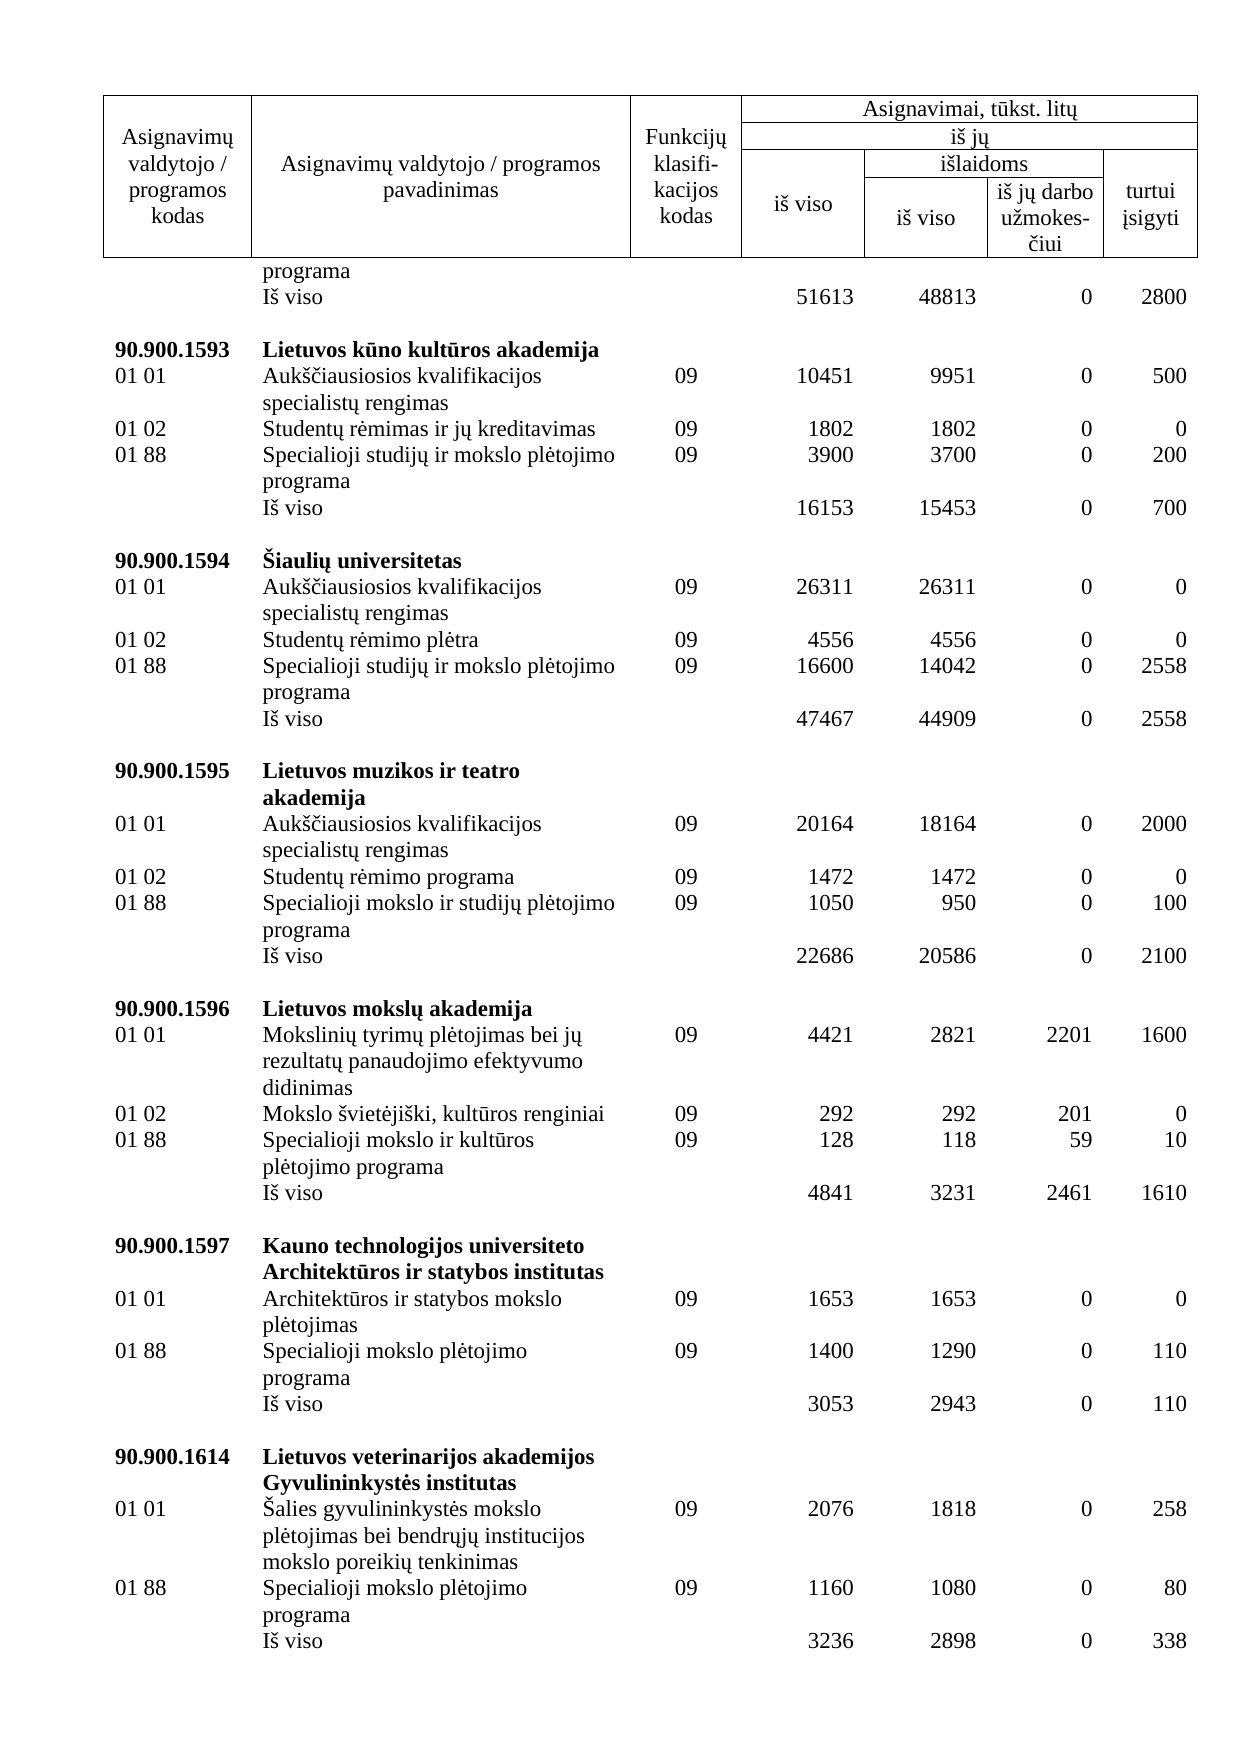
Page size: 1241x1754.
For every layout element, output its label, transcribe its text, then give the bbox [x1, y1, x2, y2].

table_cell 128 [742, 1126, 864, 1179]
table_cell 1472 [865, 863, 987, 889]
table_cell [630, 758, 742, 810]
table_cell [1104, 758, 1198, 810]
table_cell [742, 1416, 864, 1443]
table_cell [1104, 1416, 1198, 1443]
table_cell 10451 [742, 362, 864, 415]
table_cell 01 02 [104, 1100, 251, 1126]
table_cell 3900 [742, 441, 864, 494]
table_cell Iš viso [251, 942, 630, 968]
table_cell 1653 [865, 1285, 987, 1337]
table_cell 09 [630, 1100, 742, 1126]
table_cell 09 [630, 626, 742, 652]
table_cell 0 [987, 1337, 1103, 1390]
table_cell [630, 968, 742, 995]
table_cell 292 [742, 1100, 864, 1126]
table_cell 16600 [742, 652, 864, 705]
table_cell 26311 [742, 573, 864, 626]
table_cell 09 [630, 889, 742, 942]
table_cell 2558 [1104, 705, 1198, 731]
table_cell 15453 [865, 494, 987, 520]
table_cell 0 [1104, 1100, 1198, 1126]
table_cell 200 [1104, 441, 1198, 494]
table_cell 258 [1104, 1495, 1198, 1574]
table_cell [104, 731, 251, 757]
table_cell 4421 [742, 1021, 864, 1100]
table_cell 3700 [865, 441, 987, 494]
table_cell [987, 1416, 1103, 1443]
table_cell [987, 1232, 1103, 1284]
table_cell 01 88 [104, 441, 251, 494]
table_cell [251, 520, 630, 547]
table_cell Specialioji studijų ir mokslo plėtojimo programa [251, 652, 630, 705]
table_cell [630, 995, 742, 1021]
table_cell Specialioji mokslo plėtojimo programa [251, 1575, 630, 1627]
table_cell [865, 1416, 987, 1443]
table_cell 90.900.1596 [104, 995, 251, 1021]
table_cell [1104, 520, 1198, 547]
table_cell 01 88 [104, 1575, 251, 1627]
table_cell [104, 705, 251, 731]
table_cell 1802 [742, 415, 864, 441]
table_cell 0 [1104, 573, 1198, 626]
table_cell [865, 968, 987, 995]
table_cell 09 [630, 863, 742, 889]
table_cell Aukščiausiosios kvalifikacijos specialistų rengimas [251, 573, 630, 626]
table_cell 201 [987, 1100, 1103, 1126]
table_cell [1104, 336, 1198, 362]
table_cell [987, 258, 1103, 283]
table_cell 0 [987, 863, 1103, 889]
table_cell [1104, 1206, 1198, 1232]
table_cell 3236 [742, 1627, 864, 1653]
table_cell [865, 995, 987, 1021]
table_cell 01 88 [104, 1337, 251, 1390]
table_cell 700 [1104, 494, 1198, 520]
table_header Asignavimai, tūkst. litų [742, 96, 1197, 122]
table_cell Šiaulių universitetas [251, 547, 630, 573]
table_header Asignavimų valdytojo / programos kodas [104, 96, 251, 257]
table_cell 14042 [865, 652, 987, 705]
table_cell 1290 [865, 1337, 987, 1390]
table_cell 51613 [742, 283, 864, 309]
table_cell 09 [630, 1126, 742, 1179]
table_cell [104, 494, 251, 520]
table_cell [865, 731, 987, 757]
table_cell išlaidoms [865, 150, 1103, 177]
table_cell [742, 1206, 864, 1232]
table_cell 90.900.1614 [104, 1443, 251, 1495]
table_cell 1802 [865, 415, 987, 441]
table_cell Specialioji studijų ir mokslo plėtojimo programa [251, 441, 630, 494]
table_cell 0 [987, 441, 1103, 494]
table_cell Lietuvos veterinarijos akademijos Gyvulininkystės institutas [251, 1443, 630, 1495]
table_cell 1472 [742, 863, 864, 889]
table_cell 09 [630, 1575, 742, 1627]
table_cell Aukščiausiosios kvalifikacijos specialistų rengimas [251, 362, 630, 415]
table_cell 4841 [742, 1179, 864, 1206]
table_cell 1610 [1104, 1179, 1198, 1206]
table_cell 09 [630, 362, 742, 415]
table_cell 2076 [742, 1495, 864, 1574]
table_cell 09 [630, 810, 742, 863]
table_cell Šalies gyvulininkystės mokslo plėtojimas bei bendrųjų institucijos mokslo poreikių tenkinimas [251, 1495, 630, 1574]
table_cell [742, 731, 864, 757]
table_cell iš viso [742, 150, 864, 257]
table_cell Iš viso [251, 705, 630, 731]
table_cell 0 [987, 573, 1103, 626]
table_cell [630, 705, 742, 731]
table_cell [1104, 995, 1198, 1021]
table_cell 0 [987, 1575, 1103, 1627]
table_cell 100 [1104, 889, 1198, 942]
table_cell 20586 [865, 942, 987, 968]
table_cell turtui įsigyti [1104, 150, 1197, 257]
table_cell [865, 1443, 987, 1495]
table_cell 0 [987, 1285, 1103, 1337]
table_cell 90.900.1594 [104, 547, 251, 573]
table_cell 26311 [865, 573, 987, 626]
table_cell [630, 1443, 742, 1495]
table_cell 500 [1104, 362, 1198, 415]
table_cell [630, 258, 742, 283]
table_cell [865, 1206, 987, 1232]
table_cell [987, 731, 1103, 757]
table_cell [1104, 1232, 1198, 1284]
table_cell 01 01 [104, 1495, 251, 1574]
table_cell 09 [630, 1285, 742, 1337]
table_cell 09 [630, 1021, 742, 1100]
table_cell Specialioji mokslo ir studijų plėtojimo programa [251, 889, 630, 942]
table_cell Mokslo švietėjiški, kultūros renginiai [251, 1100, 630, 1126]
table_cell 0 [987, 362, 1103, 415]
table_cell 01 02 [104, 626, 251, 652]
table_cell Studentų rėmimo programa [251, 863, 630, 889]
table_cell [742, 520, 864, 547]
table_cell 01 02 [104, 415, 251, 441]
table_cell [865, 520, 987, 547]
table_cell [104, 1627, 251, 1653]
table_cell 2000 [1104, 810, 1198, 863]
table_cell [742, 758, 864, 810]
table_cell 0 [987, 942, 1103, 968]
table_cell 09 [630, 1337, 742, 1390]
table_cell 2558 [1104, 652, 1198, 705]
table_cell Studentų rėmimo plėtra [251, 626, 630, 652]
table_cell 0 [987, 1627, 1103, 1653]
table_cell 16153 [742, 494, 864, 520]
table_cell 44909 [865, 705, 987, 731]
table_cell 2100 [1104, 942, 1198, 968]
table_cell [865, 1232, 987, 1284]
table_cell 48813 [865, 283, 987, 309]
table_cell 0 [987, 415, 1103, 441]
table_cell 1818 [865, 1495, 987, 1574]
table_cell [251, 1416, 630, 1443]
table_cell Studentų rėmimas ir jų kreditavimas [251, 415, 630, 441]
table_cell 0 [987, 283, 1103, 309]
table_cell 1400 [742, 1337, 864, 1390]
table_cell [987, 310, 1103, 336]
table_cell 0 [1104, 415, 1198, 441]
table_cell 1080 [865, 1575, 987, 1627]
table_cell 01 01 [104, 573, 251, 626]
table_cell [630, 1416, 742, 1443]
table_cell 110 [1104, 1390, 1198, 1416]
table_cell 0 [1104, 626, 1198, 652]
table_cell [104, 1390, 251, 1416]
table_cell [630, 336, 742, 362]
table_cell [987, 968, 1103, 995]
table_cell [104, 258, 251, 283]
table_cell [104, 283, 251, 309]
table_cell 338 [1104, 1627, 1198, 1653]
table_cell [865, 336, 987, 362]
table_cell 01 88 [104, 889, 251, 942]
table_cell [630, 1232, 742, 1284]
table_cell [104, 968, 251, 995]
table_cell [630, 942, 742, 968]
table_cell [742, 995, 864, 1021]
table_cell 0 [1104, 863, 1198, 889]
table_cell [742, 1232, 864, 1284]
table_cell Specialioji mokslo plėtojimo programa [251, 1337, 630, 1390]
table_cell iš viso [865, 178, 987, 257]
table_cell 9951 [865, 362, 987, 415]
table_cell [987, 336, 1103, 362]
table_cell 20164 [742, 810, 864, 863]
table_cell Lietuvos kūno kultūros akademija [251, 336, 630, 362]
table_cell 4556 [865, 626, 987, 652]
table_cell [630, 1627, 742, 1653]
table_cell Iš viso [251, 1179, 630, 1206]
table_cell [251, 1206, 630, 1232]
table_cell [630, 731, 742, 757]
table_cell 1160 [742, 1575, 864, 1627]
table_cell 0 [987, 810, 1103, 863]
table_cell iš jų [742, 123, 1197, 149]
table_cell 01 88 [104, 1126, 251, 1179]
table_cell [1104, 310, 1198, 336]
table_cell [1104, 1443, 1198, 1495]
table_cell Specialioji mokslo ir kultūros plėtojimo programa [251, 1126, 630, 1179]
table_cell 01 02 [104, 863, 251, 889]
table_cell 118 [865, 1126, 987, 1179]
table_cell [630, 1179, 742, 1206]
table_cell 0 [987, 652, 1103, 705]
table_cell 2201 [987, 1021, 1103, 1100]
table_cell [104, 310, 251, 336]
table_cell 09 [630, 652, 742, 705]
table_cell [742, 1443, 864, 1495]
table_cell [104, 1416, 251, 1443]
table_cell 0 [1104, 1285, 1198, 1337]
table_cell [987, 1443, 1103, 1495]
table_cell 0 [987, 494, 1103, 520]
table_cell [630, 310, 742, 336]
table_cell 950 [865, 889, 987, 942]
table_cell [630, 494, 742, 520]
table_cell 2821 [865, 1021, 987, 1100]
table_cell 09 [630, 573, 742, 626]
table_cell [742, 547, 864, 573]
table_cell [630, 283, 742, 309]
table_cell [104, 942, 251, 968]
table_cell Mokslinių tyrimų plėtojimas bei jų rezultatų panaudojimo efektyvumo didinimas [251, 1021, 630, 1100]
table_cell 110 [1104, 1337, 1198, 1390]
table_cell 1600 [1104, 1021, 1198, 1100]
table_cell 01 01 [104, 1021, 251, 1100]
table_cell 10 [1104, 1126, 1198, 1179]
table_cell [104, 520, 251, 547]
table_cell [865, 547, 987, 573]
table_cell 09 [630, 441, 742, 494]
table_cell [865, 258, 987, 283]
table_cell [865, 310, 987, 336]
table_cell [987, 758, 1103, 810]
table_cell 0 [987, 626, 1103, 652]
table_cell [742, 310, 864, 336]
table_cell 09 [630, 415, 742, 441]
table_cell [1104, 731, 1198, 757]
table_cell 90.900.1593 [104, 336, 251, 362]
table_header Asignavimų valdytojo / programos pavadinimas [252, 96, 630, 257]
table_cell 80 [1104, 1575, 1198, 1627]
table_cell [742, 258, 864, 283]
table_cell 47467 [742, 705, 864, 731]
table_cell Architektūros ir statybos mokslo plėtojimas [251, 1285, 630, 1337]
table_cell 1050 [742, 889, 864, 942]
table_cell programa [251, 258, 630, 283]
table_cell 0 [987, 1390, 1103, 1416]
table_cell [742, 968, 864, 995]
table_cell Iš viso [251, 1627, 630, 1653]
table_cell Aukščiausiosios kvalifikacijos specialistų rengimas [251, 810, 630, 863]
table_cell [1104, 258, 1198, 283]
table_cell 0 [987, 1495, 1103, 1574]
table_cell 09 [630, 1495, 742, 1574]
table_cell 01 01 [104, 1285, 251, 1337]
table_cell [987, 547, 1103, 573]
table_cell 01 88 [104, 652, 251, 705]
table_cell 90.900.1597 [104, 1232, 251, 1284]
table_cell [987, 520, 1103, 547]
table_cell [865, 758, 987, 810]
table_cell 292 [865, 1100, 987, 1126]
table_cell 2461 [987, 1179, 1103, 1206]
table_cell [630, 1206, 742, 1232]
table_cell Lietuvos mokslų akademija [251, 995, 630, 1021]
table_cell 0 [987, 889, 1103, 942]
table_header Funkcijų klasifi- kacijos kodas [631, 96, 741, 257]
table_cell [104, 1179, 251, 1206]
table_cell 3053 [742, 1390, 864, 1416]
table_cell [251, 968, 630, 995]
table_cell iš jų darbo užmokes-čiui [988, 178, 1103, 257]
table_cell 01 01 [104, 362, 251, 415]
table_cell 59 [987, 1126, 1103, 1179]
table_cell Iš viso [251, 494, 630, 520]
table_cell 2943 [865, 1390, 987, 1416]
table_cell [987, 995, 1103, 1021]
table_cell [742, 336, 864, 362]
table_cell [987, 1206, 1103, 1232]
table_cell Iš viso [251, 283, 630, 309]
table_cell 0 [987, 705, 1103, 731]
table_cell 2800 [1104, 283, 1198, 309]
table_cell 90.900.1595 [104, 758, 251, 810]
table_cell [630, 547, 742, 573]
table_cell 22686 [742, 942, 864, 968]
table_cell [1104, 968, 1198, 995]
table_cell [1104, 547, 1198, 573]
table_cell Lietuvos muzikos ir teatro akademija [251, 758, 630, 810]
table_cell [630, 520, 742, 547]
table_cell 4556 [742, 626, 864, 652]
table_cell [104, 1206, 251, 1232]
table_cell Iš viso [251, 1390, 630, 1416]
table_cell [251, 731, 630, 757]
table_cell 3231 [865, 1179, 987, 1206]
table_cell [630, 1390, 742, 1416]
table_cell 18164 [865, 810, 987, 863]
table_cell 01 01 [104, 810, 251, 863]
table_cell 2898 [865, 1627, 987, 1653]
table_cell 1653 [742, 1285, 864, 1337]
table_cell Kauno technologijos universiteto Architektūros ir statybos institutas [251, 1232, 630, 1284]
table_cell [251, 310, 630, 336]
